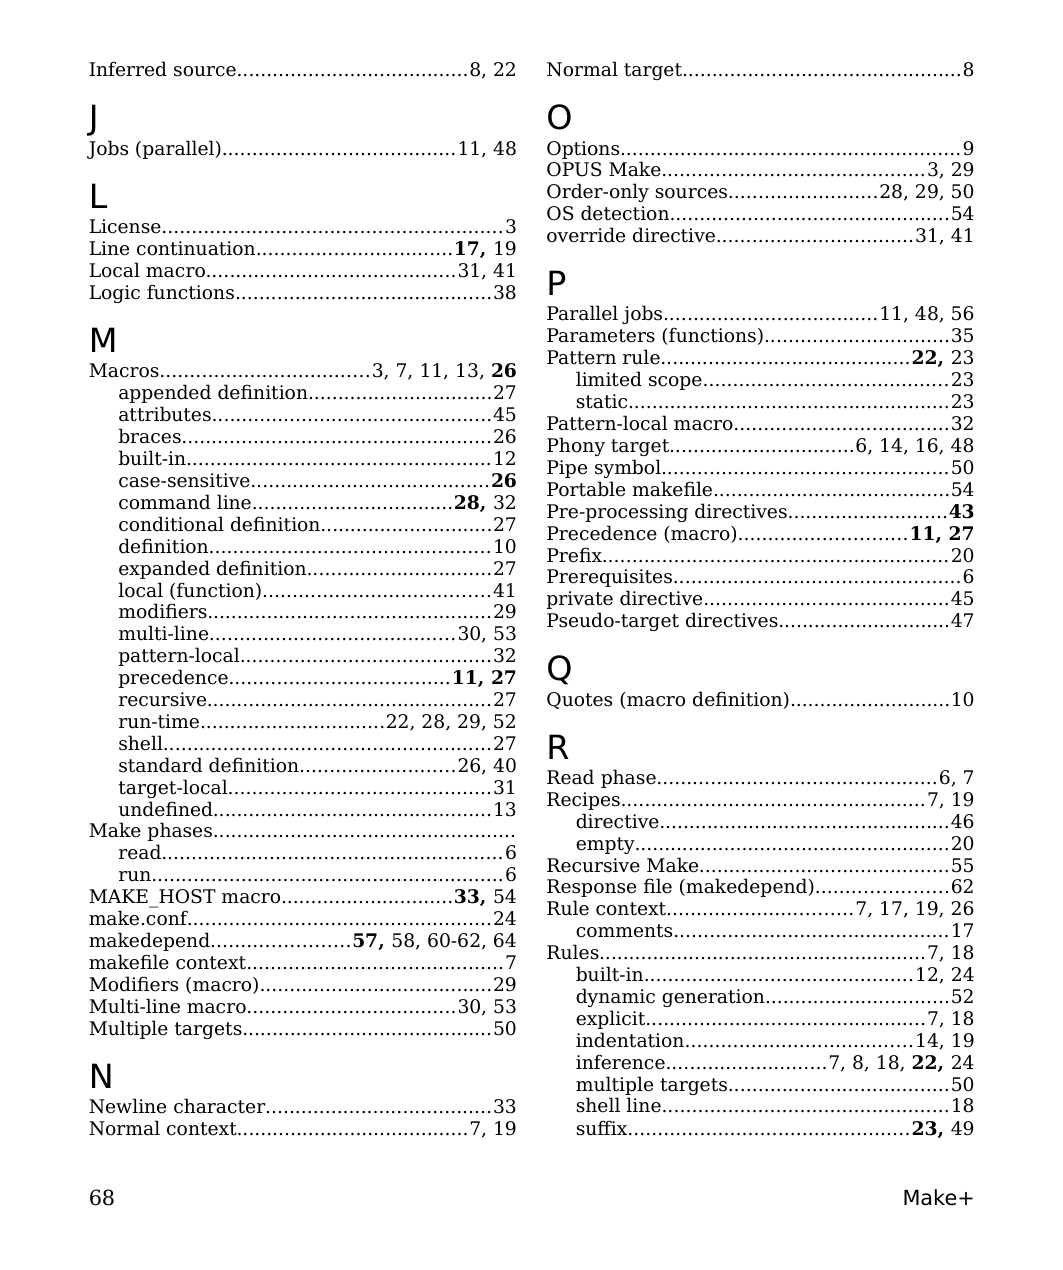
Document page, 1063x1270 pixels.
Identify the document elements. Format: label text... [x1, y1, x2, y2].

text Precedence (macro) 11, 27 [546, 523, 974, 545]
text Read phase 6, 7 [546, 767, 974, 789]
text Recipes 7, 19 [546, 789, 974, 811]
text Prefix 20 [546, 545, 974, 567]
text Parameters (functions) 35 [546, 325, 974, 347]
text explicit 7, 18 [576, 1008, 974, 1030]
text Pattern rule 22, 23 [546, 347, 974, 369]
text Options 9 [546, 137, 974, 159]
text O [546, 99, 974, 137]
text Rule context 7, 17, 19, 26 [546, 898, 974, 920]
text Jobs (parallel) 11, 48 [88, 137, 517, 159]
text braces 26 [118, 426, 517, 448]
text local (function) 41 [118, 579, 517, 601]
text shell 27 [118, 733, 517, 755]
text Normal context 7, 19 [88, 1118, 517, 1140]
text directive 46 [576, 811, 974, 833]
text precedence 11, 27 [118, 667, 517, 689]
text appended definition 27 [118, 382, 517, 404]
text empty 20 [576, 833, 974, 855]
text Recursive Make 55 [546, 855, 974, 877]
text Logic functions 38 [88, 282, 517, 304]
text Pseudo-target directives 47 [546, 610, 974, 632]
text Quotes (macro definition) 10 [546, 689, 974, 711]
text License 3 [88, 216, 517, 238]
text make.conf 24 [88, 908, 517, 930]
text pattern-local 32 [118, 645, 517, 667]
text Pre-processing directives 43 [546, 501, 974, 523]
text Normal target 8 [546, 59, 974, 81]
text Make phases [88, 820, 517, 842]
text MAKE_HOST macro 33, 54 [88, 886, 517, 908]
text limited scope 23 [576, 369, 974, 391]
text static 23 [576, 391, 974, 413]
text recursive 27 [118, 689, 517, 711]
text Multi-line macro 30, 53 [88, 996, 517, 1018]
text J [88, 99, 517, 137]
text case-sensitive 26 [118, 470, 517, 492]
text Pattern-local macro 32 [546, 413, 974, 435]
text P [546, 264, 974, 303]
text Newline character 33 [88, 1096, 517, 1118]
text Q [546, 650, 974, 689]
text inference 7, 8, 18, 22, 24 [576, 1052, 974, 1074]
text modifiers 29 [118, 601, 517, 623]
text Order-only sources 28, 29, 50 [546, 181, 974, 203]
text shell line 18 [576, 1096, 974, 1117]
text Prerequisites 6 [546, 567, 974, 588]
text OS detection 54 [546, 203, 974, 225]
text N [88, 1057, 517, 1096]
text Macros 3, 7, 11, 13, 26 [88, 360, 517, 382]
text built-in 12 [118, 448, 517, 470]
text multiple targets 50 [576, 1074, 974, 1096]
text makedepend 57, 58, 60-62, 64 [88, 930, 517, 952]
text expanded definition 27 [118, 558, 517, 579]
text conditional definition 27 [118, 514, 517, 536]
text definition 10 [118, 536, 517, 558]
text command line 28, 32 [118, 492, 517, 514]
text M [88, 321, 517, 360]
text Pipe symbol 50 [546, 457, 974, 479]
text built-in 12, 24 [576, 964, 974, 986]
text dynamic generation 52 [576, 986, 974, 1008]
text multi-line 30, 53 [118, 623, 517, 645]
text suffix 23, 49 [576, 1117, 974, 1139]
text standard definition 26, 40 [118, 755, 517, 777]
text L [88, 177, 517, 216]
text makefile context 7 [88, 952, 517, 974]
text undefined 13 [118, 798, 517, 820]
text attributes 45 [118, 404, 517, 426]
text private directive 45 [546, 588, 974, 610]
text Portable makefile 54 [546, 479, 974, 501]
text Parallel jobs 11, 48, 56 [546, 303, 974, 325]
text run 6 [118, 864, 517, 886]
text indentation 14, 19 [576, 1030, 974, 1052]
text run-time 22, 28, 29, 52 [118, 711, 517, 733]
text override directive 31, 41 [546, 225, 974, 247]
text OPUS Make 3, 29 [546, 159, 974, 181]
text Line continuation 17, 19 [88, 238, 517, 260]
text Response file (makedepend) 62 [546, 877, 974, 898]
text Inferred source 8, 22 [88, 59, 517, 81]
text read 6 [118, 842, 517, 864]
text Local macro 31, 41 [88, 260, 517, 282]
text Multiple targets 50 [88, 1018, 517, 1039]
text target-local 31 [118, 777, 517, 798]
text Rules 7, 18 [546, 942, 974, 964]
text Phony target 6, 14, 16, 48 [546, 435, 974, 457]
text Modifiers (macro) 29 [88, 974, 517, 996]
text comments 17 [576, 920, 974, 942]
text R [546, 728, 974, 767]
